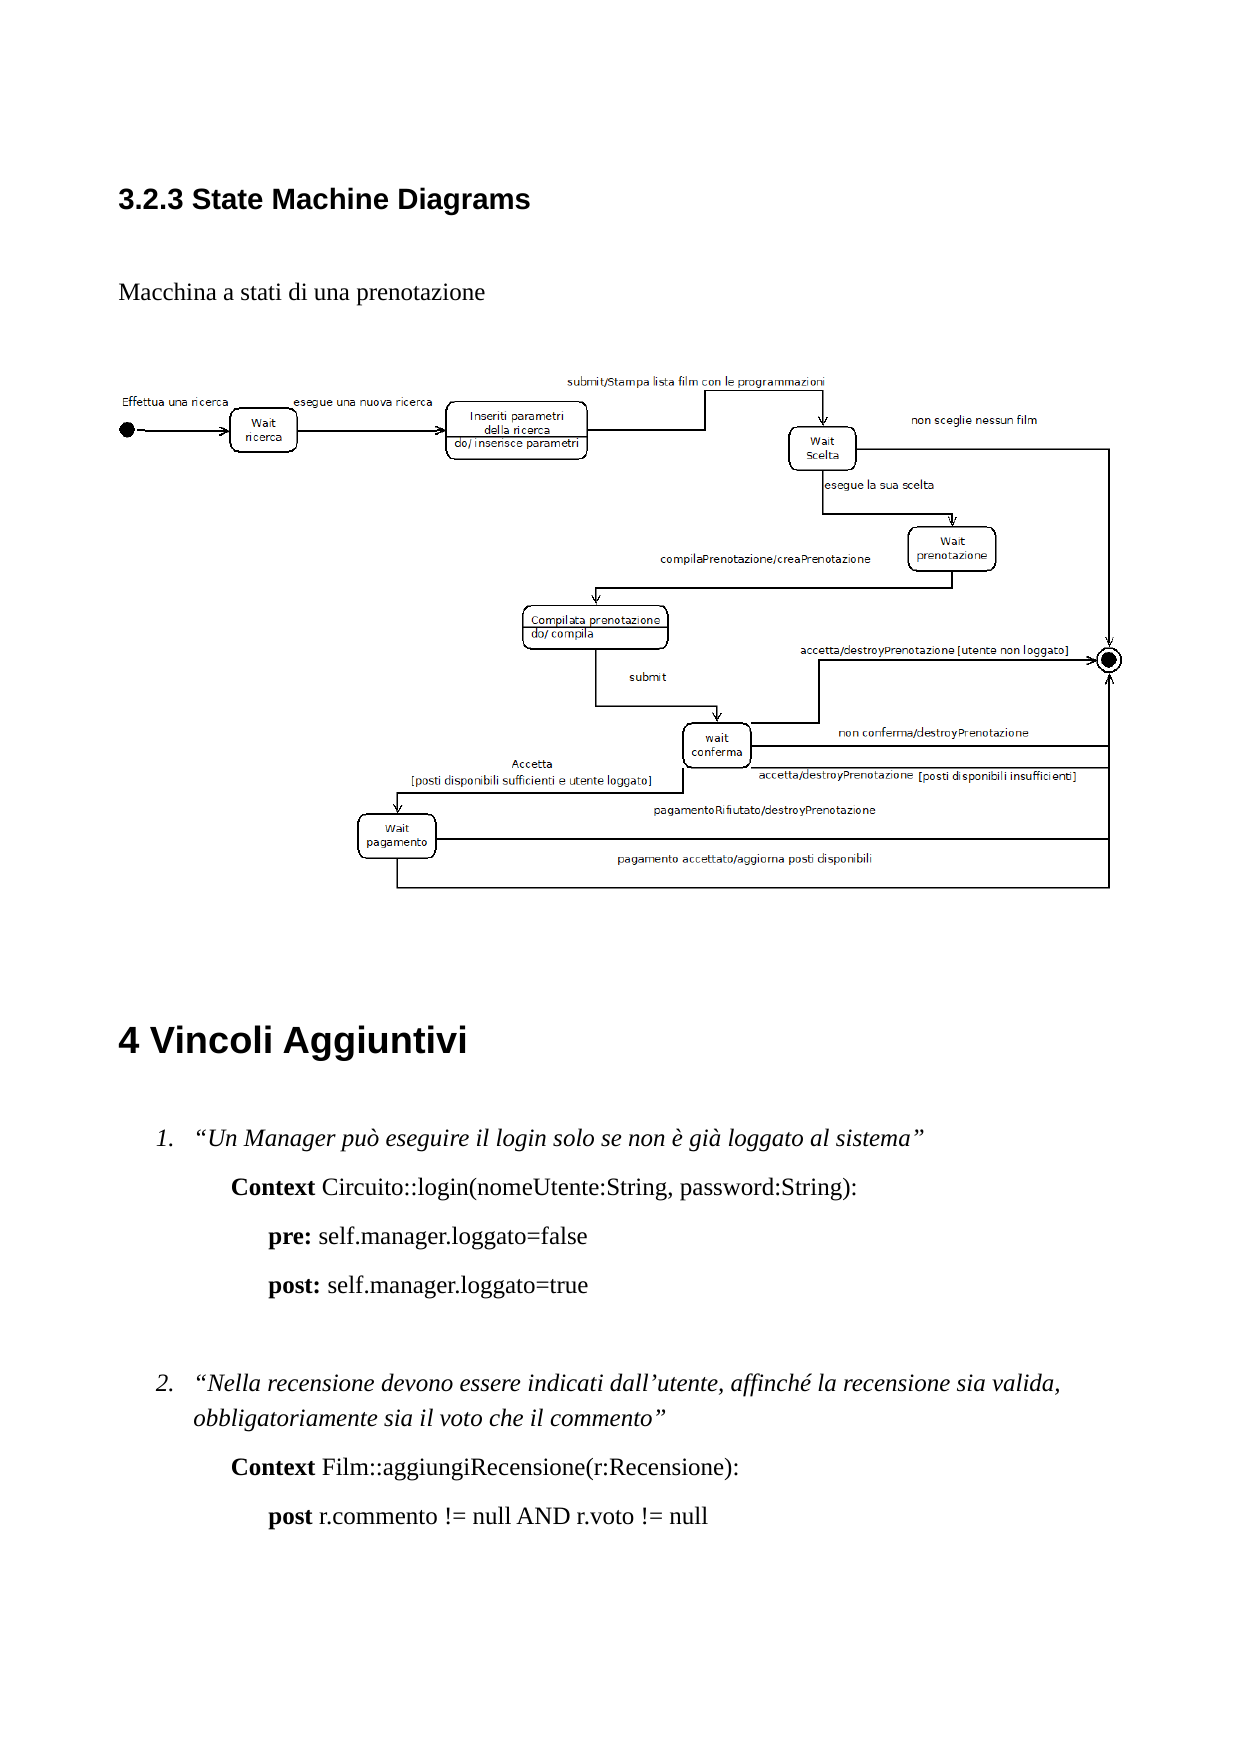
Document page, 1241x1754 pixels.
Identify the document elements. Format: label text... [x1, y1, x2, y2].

subtitle 3.2.3 State Machine Diagrams [118, 182, 1122, 216]
list pre: self.manager.loggato=false [231, 1221, 1122, 1250]
subtitle 4 Vincoli Aggiuntivi [118, 1018, 1122, 1061]
list “Nella recensione devono essere indicati dall’utente, affinché la recensione sia valida, obbligatoriamente sia il voto che il commento” [156, 1368, 1122, 1431]
list post: self.manager.loggato=true [231, 1270, 1122, 1299]
list post r.commento != null AND r.voto != null [231, 1501, 1122, 1529]
picture [118, 375, 1123, 889]
list Context Film::aggiungiRecensione(r:Recensione): [193, 1452, 1122, 1481]
list “Un Manager può eseguire il login solo se non è già loggato al sistema” [156, 1123, 1122, 1152]
list Context Circuito::login(nomeUtente:String, password:String): [193, 1172, 1122, 1201]
text Macchina a stati di una prenotazione [118, 277, 1122, 306]
